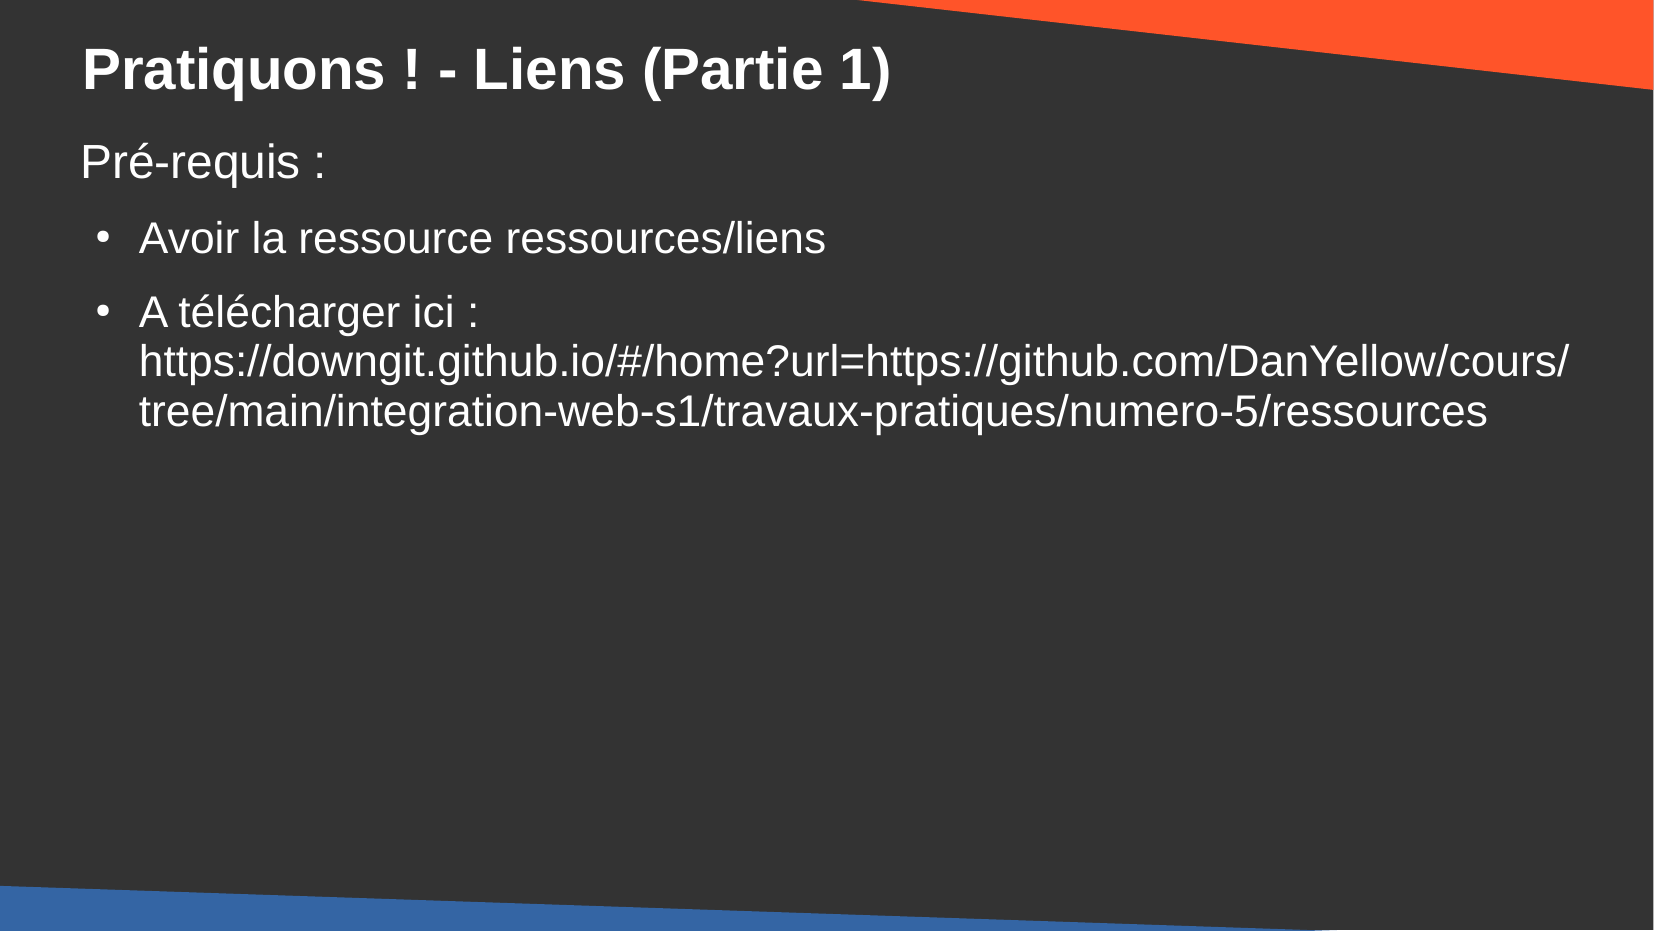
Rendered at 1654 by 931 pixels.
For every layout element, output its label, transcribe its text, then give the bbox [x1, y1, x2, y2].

title Pratiquons ! - Liens (Partie 1) [82, 37, 1571, 114]
list Pré-requis : Avoir la ressource ressources/liens A télécharger ici : https://downgit.github.io/#/home?url=https://github.com/DanYellow/cours/tree/main/integration-web-s1/travaux-pratiques/numero-5/ressources [80, 135, 1620, 473]
text_box [0, 885, 1337, 931]
text_box [857, 0, 1654, 90]
